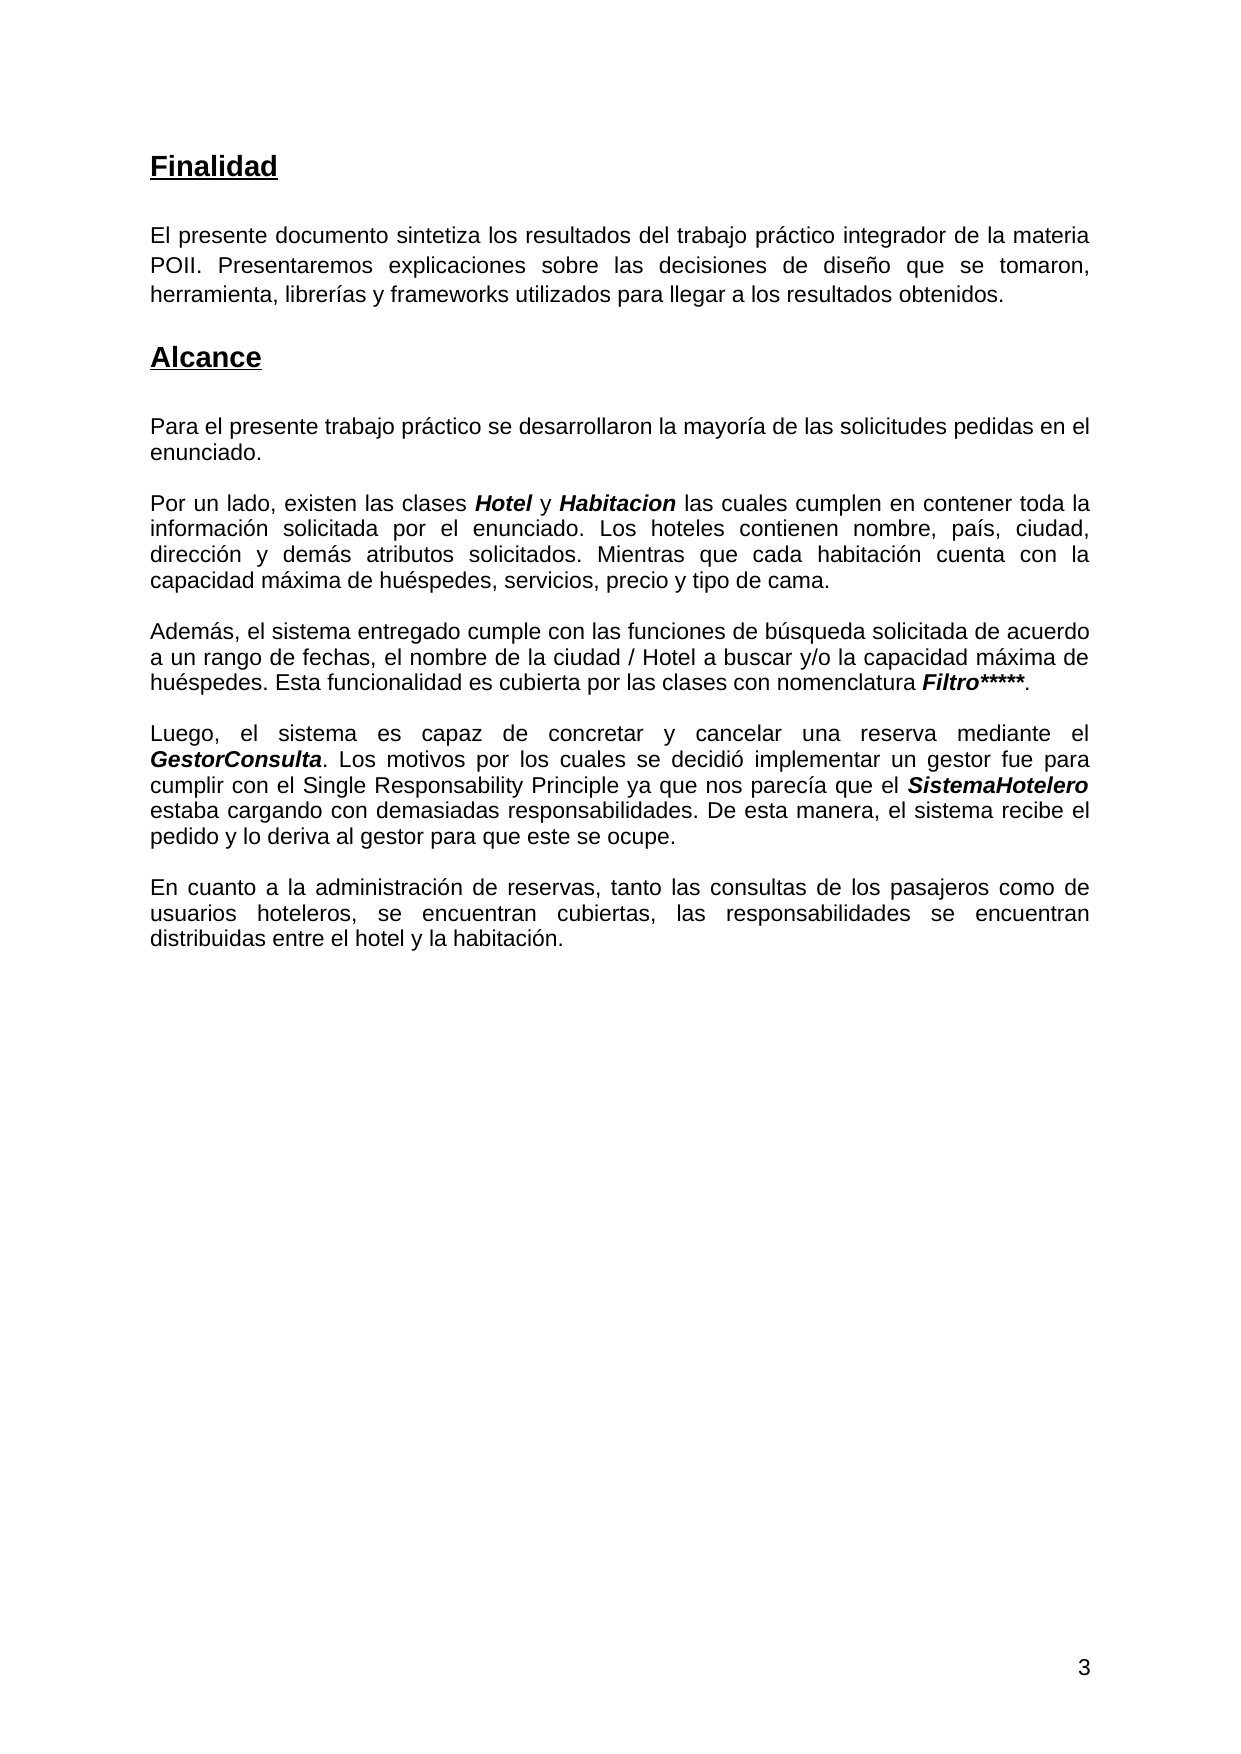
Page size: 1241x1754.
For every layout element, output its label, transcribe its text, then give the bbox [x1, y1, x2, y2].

text Además, el sistema entregado cumple con las funciones de búsqueda solicitada de acuerdo a un rango de fechas, el nombre de la ciudad / Hotel a buscar y/o la capacidad máxima de huéspedes. Esta funcionalidad es cubierta por las clases con nomenclatura Filtro*****. [150, 618, 1091, 695]
subtitle Finalidad [150, 150, 1091, 183]
text El presente documento sintetiza los resultados del trabajo práctico integrador de la materia POII. Presentaremos explicaciones sobre las decisiones de diseño que se tomaron, herramienta, librerías y frameworks utilizados para llegar a los resultados obtenidos. [150, 223, 1091, 307]
subtitle Alcance [150, 341, 1091, 373]
text Luego, el sistema es capaz de concretar y cancelar una reserva mediante el GestorConsulta. Los motivos por los cuales se decidió implementar un gestor fue para cumplir con el Single Responsability Principle ya que nos parecía que el SistemaHotelero estaba cargando con demasiadas responsabilidades. De esta manera, el sistema recibe el pedido y lo deriva al gestor para que este se ocupe. [150, 721, 1091, 849]
text Para el presente trabajo práctico se desarrollaron la mayoría de las solicitudes pedidas en el enunciado. [150, 413, 1091, 465]
text En cuanto a la administración de reservas, tanto las consultas de los pasajeros como de usuarios hoteleros, se encuentran cubiertas, las responsabilidades se encuentran distribuidas entre el hotel y la habitación. [150, 875, 1091, 952]
text Por un lado, existen las clases Hotel y Habitacion las cuales cumplen en contener toda la información solicitada por el enunciado. Los hoteles contienen nombre, país, ciudad, dirección y demás atributos solicitados. Mientras que cada habitación cuenta con la capacidad máxima de huéspedes, servicios, precio y tipo de cama. [150, 490, 1091, 593]
